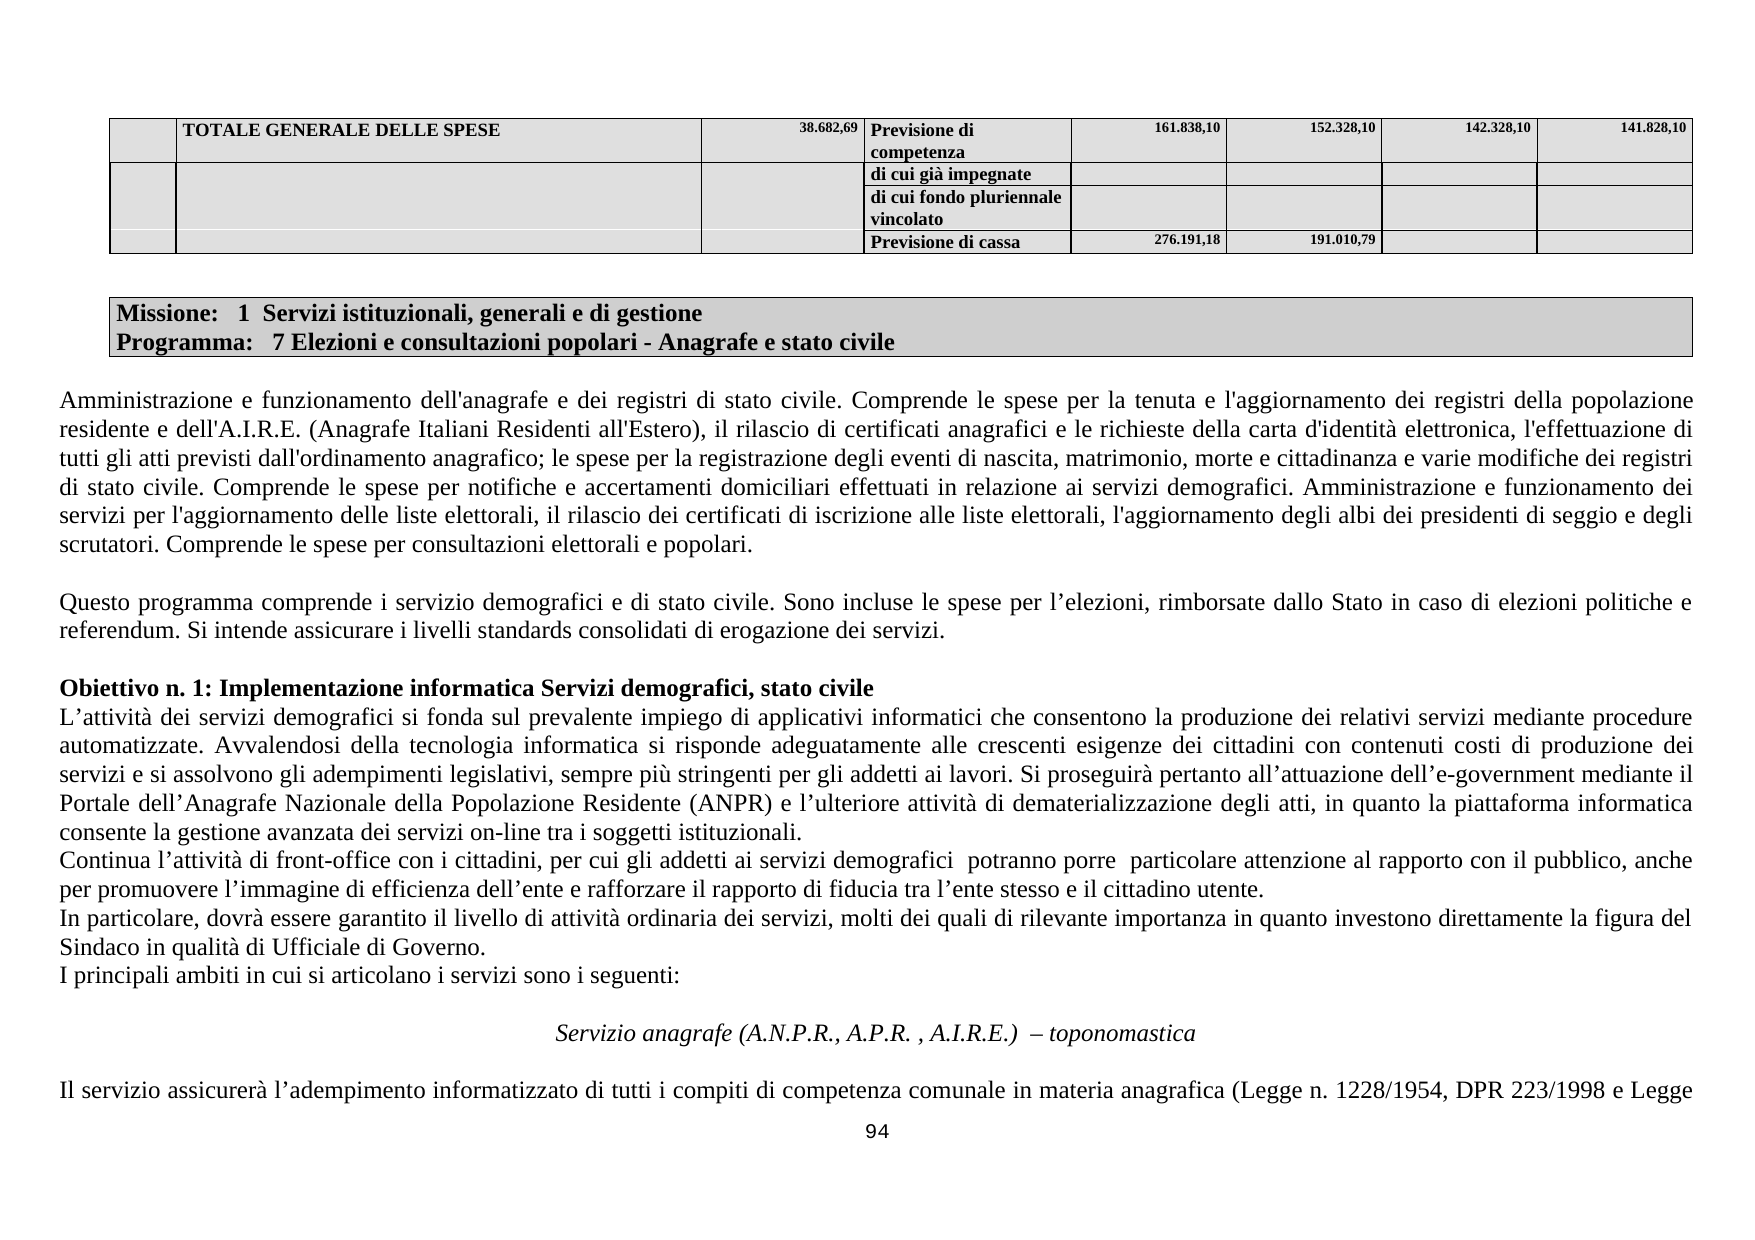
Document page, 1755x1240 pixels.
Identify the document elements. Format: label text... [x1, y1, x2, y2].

table_cell [111, 163, 175, 185]
table_cell di cui già impegnate [865, 163, 1070, 185]
table_cell [1072, 186, 1226, 229]
table_cell [702, 163, 863, 185]
text In particolare, dovrà essere garantito il livello di attività ordinaria dei servizi, molti dei quali di rilevante importanza in quanto investono direttamente la figura del Sindaco in qualità di Ufficiale di Governo. [59, 903, 1695, 961]
table_cell 141.828,10 [1538, 119, 1692, 162]
table_cell [702, 185, 863, 229]
table_cell 191.010,79 [1227, 231, 1381, 253]
table_cell [1538, 186, 1692, 229]
table_cell [1072, 163, 1226, 185]
text L’attività dei servizi demografici si fonda sul prevalente impiego di applicativi informatici che consentono la produzione dei relativi servizi mediante procedure automatizzate. Avvalendosi della tecnologia informatica si risponde adeguatamente alle crescenti esigenze dei cittadini con contenuti costi di produzione dei servizi e si assolvono gli adempimenti legislativi, sempre più stringenti per gli addetti ai lavori. Si proseguirà pertanto all’attuazione dell’e-government mediante il Portale dell’Anagrafe Nazionale della Popolazione Residente (ANPR) e l’ulteriore attività di dematerializzazione degli atti, in quanto la piattaforma informatica consente la gestione avanzata dei servizi on-line tra i soggetti istituzionali. [59, 702, 1695, 846]
table_cell [177, 230, 701, 253]
table_cell di cui fondo pluriennale vincolato [865, 186, 1070, 229]
table_cell [1383, 163, 1536, 185]
table_cell 152.328,10 [1227, 119, 1381, 162]
text I principali ambiti in cui si articolano i servizi sono i seguenti: [59, 961, 1695, 989]
table_cell 142.328,10 [1382, 119, 1537, 162]
table_cell 38.682,69 [702, 119, 864, 162]
table_cell [111, 185, 175, 229]
table_cell Previsione di competenza [865, 119, 1071, 162]
table_cell [1383, 186, 1536, 229]
text Amministrazione e funzionamento dell'anagrafe e dei registri di stato civile. Comprende le spese per la tenuta e l'aggiornamento dei registri della popolazione residente e dell'A.I.R.E. (Anagrafe Italiani Residenti all'Estero), il rilascio di certificati anagrafici e le richieste della carta d'identità elettronica, l'effettuazione di tutti gli atti previsti dall'ordinamento anagrafico; le spese per la registrazione degli eventi di nascita, matrimonio, morte e cittadinanza e varie modifiche dei registri di stato civile. Comprende le spese per notifiche e accertamenti domiciliari effettuati in relazione ai servizi demografici. Amministrazione e funzionamento dei servizi per l'aggiornamento delle liste elettorali, il rilascio dei certificati di iscrizione alle liste elettorali, l'aggiornamento degli albi dei presidenti di seggio e degli scrutatori. Comprende le spese per consultazioni elettorali e popolari. [59, 386, 1695, 558]
text Continua l’attività di front-office con i cittadini, per cui gli addetti ai servizi demografici potranno porre particolare attenzione al rapporto con il pubblico, anche per promuovere l’immagine di efficienza dell’ente e rafforzare il rapporto di fiducia tra l’ente stesso e il cittadino utente. [59, 846, 1695, 903]
table_cell [177, 185, 701, 229]
text Il servizio assicurerà l’adempimento informatizzato di tutti i compiti di competenza comunale in materia anagrafica (Legge n. 1228/1954, DPR 223/1998 e Legge [59, 1076, 1695, 1104]
table_cell Previsione di cassa [865, 231, 1070, 253]
table_cell [1227, 186, 1381, 229]
table_cell 276.191,18 [1072, 231, 1226, 253]
table_cell [1227, 163, 1381, 185]
text Servizio anagrafe (A.N.P.R., A.P.R. , A.I.R.E.) – toponomastica [59, 1018, 1695, 1047]
table_cell 161.838,10 [1072, 119, 1226, 162]
table_header Missione: 1 Servizi istituzionali, generali e di gestione [110, 298, 1692, 327]
text Questo programma comprende i servizio demografici e di stato civile. Sono incluse le spese per l’elezioni, rimborsate dallo Stato in caso di elezioni politiche e referendum. Si intende assicurare i livelli standards consolidati di erogazione dei servizi. [59, 587, 1695, 644]
text Obiettivo n. 1: Implementazione informatica Servizi demografici, stato civile [59, 673, 1695, 702]
table_cell [111, 230, 175, 253]
table_cell Programma: 7 Elezioni e consultazioni popolari - Anagrafe e stato civile [110, 327, 1692, 356]
table_cell [702, 230, 863, 253]
table_cell TOTALE GENERALE DELLE SPESE [177, 119, 701, 162]
table_cell [110, 119, 176, 162]
table_cell [1538, 231, 1692, 253]
table_cell [177, 163, 701, 185]
table_cell [1383, 231, 1536, 253]
table_cell [1538, 163, 1692, 185]
